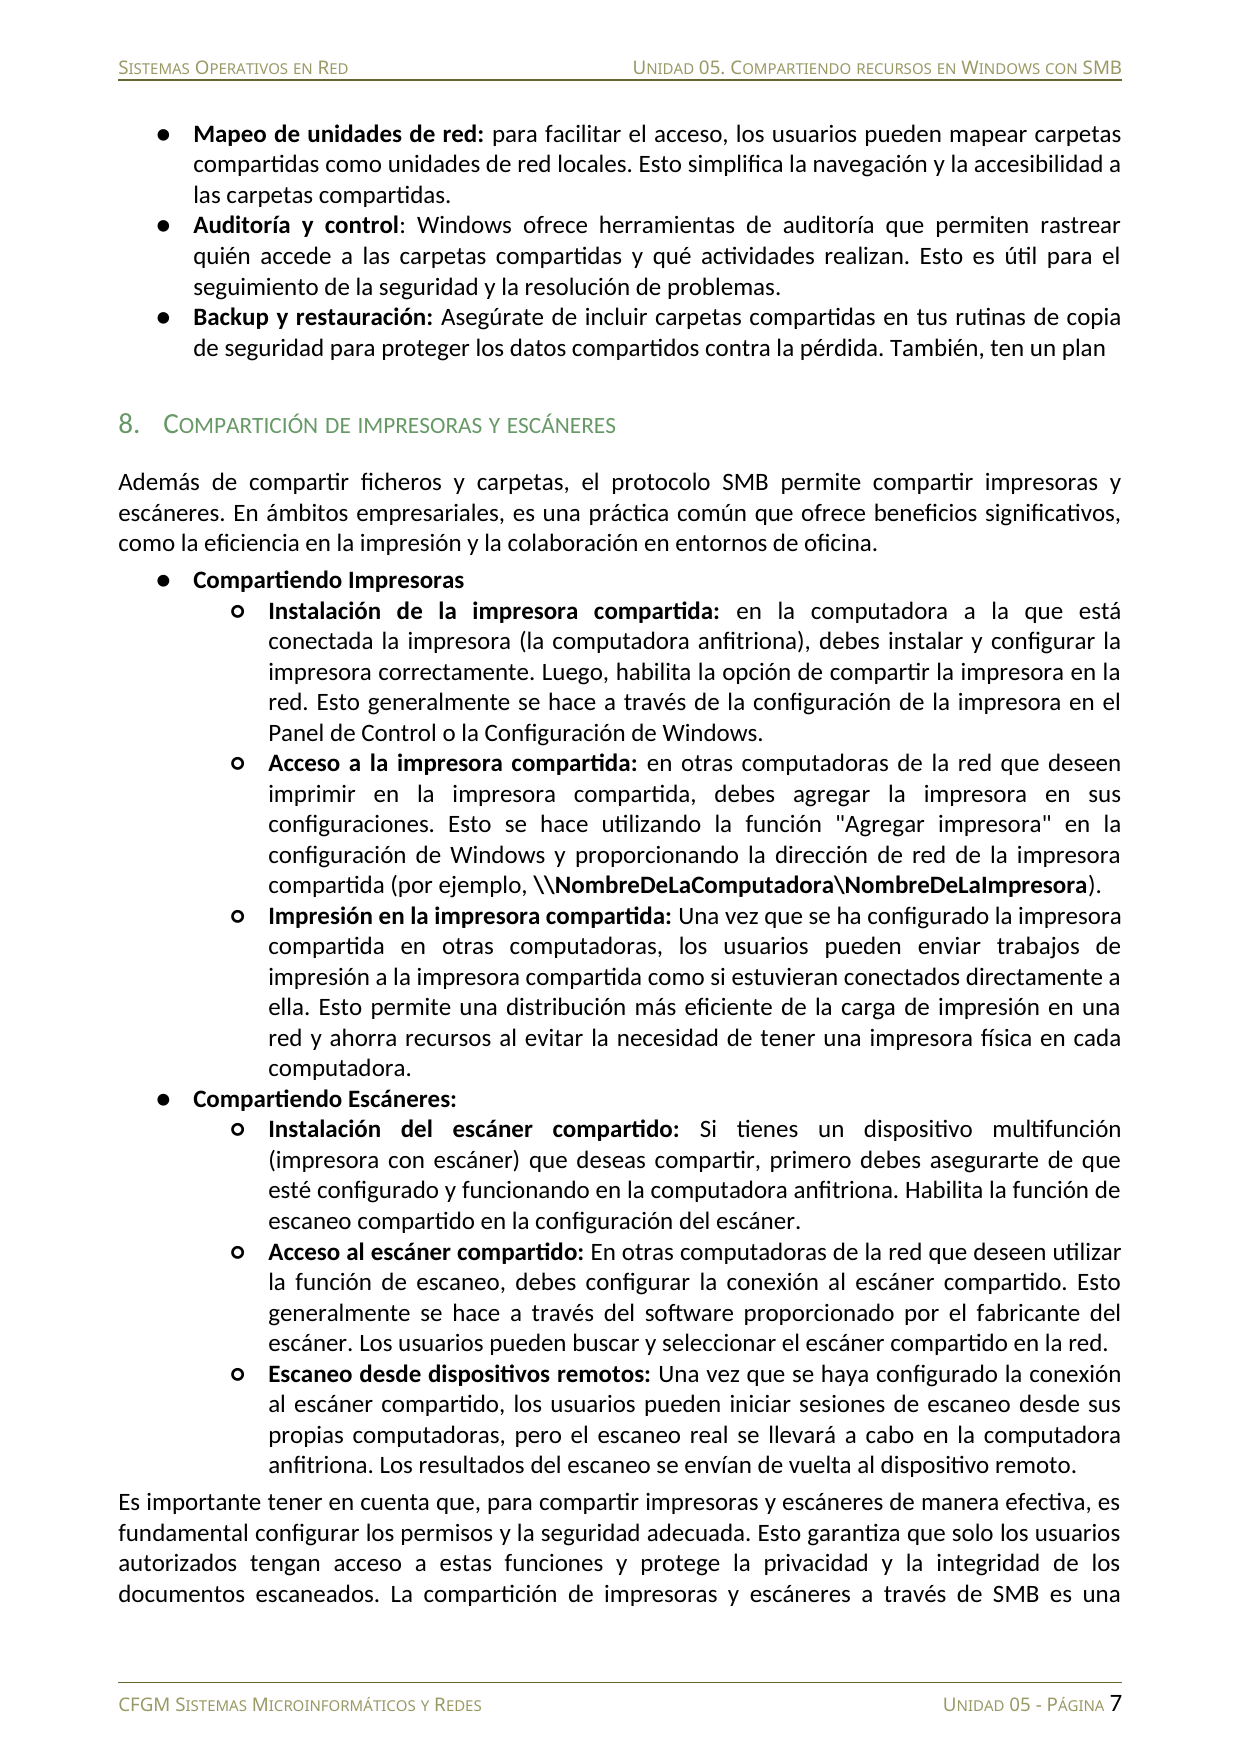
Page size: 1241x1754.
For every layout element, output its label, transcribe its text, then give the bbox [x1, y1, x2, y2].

list Instalación de la impresora compartida: en la computadora a la que está conectada la impresora (la computadora anfitriona), debes instalar y configurar la impresora correctamente. Luego, habilita la opción de compartir la impresora en la red. Esto generalmente se hace a través de la configuración de la impresora en el Panel de Control o la Configuración de Windows. [231, 595, 1122, 747]
list Auditoría y control: Windows ofrece herramientas de auditoría que permiten rastrear quién accede a las carpetas compartidas y qué actividades realizan. Esto es útil para el seguimiento de la seguridad y la resolución de problemas. [156, 209, 1122, 301]
list Backup y restauración: Asegúrate de incluir carpetas compartidas en tus rutinas de copia de seguridad para proteger los datos compartidos contra la pérdida. También, ten un plan [156, 301, 1122, 362]
list Compartiendo Impresoras [156, 564, 1122, 595]
text Es importante tener en cuenta que, para compartir impresoras y escáneres de manera efectiva, es fundamental configurar los permisos y la seguridad adecuada. Esto garantiza que solo los usuarios autorizados tengan acceso a estas funciones y protege la privacidad y la integridad de los documentos escaneados. La compartición de impresoras y escáneres a través de SMB es una [118, 1486, 1122, 1608]
list Compartiendo Escáneres: [156, 1083, 1122, 1114]
list Escaneo desde dispositivos remotos: Una vez que se haya configurado la conexión al escáner compartido, los usuarios pueden iniciar sesiones de escaneo desde sus propias computadoras, pero el escaneo real se llevará a cabo en la computadora anfitriona. Los resultados del escaneo se envían de vuelta al dispositivo remoto. [231, 1358, 1122, 1480]
list Instalación del escáner compartido: Si tienes un dispositivo multifunción (impresora con escáner) que deseas compartir, primero debes asegurarte de que esté configurado y funcionando en la computadora anfitriona. Habilita la función de escaneo compartido en la configuración del escáner. [231, 1114, 1122, 1236]
text Además de compartir ficheros y carpetas, el protocolo SMB permite compartir impresoras y escáneres. En ámbitos empresariales, es una práctica común que ofrece beneficios significativos, como la eficiencia en la impresión y la colaboración en entornos de oficina. [118, 466, 1122, 558]
list Mapeo de unidades de red: para facilitar el acceso, los usuarios pueden mapear carpetas compartidas como unidades de red locales. Esto simplifica la navegación y la accesibilidad a las carpetas compartidas. [156, 118, 1122, 209]
subtitle Compartición de impresoras y escáneres [118, 406, 1122, 441]
list Acceso a la impresora compartida: en otras computadoras de la red que deseen imprimir en la impresora compartida, debes agregar la impresora en sus configuraciones. Esto se hace utilizando la función "Agregar impresora" en la configuración de Windows y proporcionando la dirección de red de la impresora compartida (por ejemplo, \\NombreDeLaComputadora\NombreDeLaImpresora). [231, 747, 1122, 900]
list Acceso al escáner compartido: En otras computadoras de la red que deseen utilizar la función de escaneo, debes configurar la conexión al escáner compartido. Esto generalmente se hace a través del software proporcionado por el fabricante del escáner. Los usuarios pueden buscar y seleccionar el escáner compartido en la red. [231, 1236, 1122, 1358]
list Impresión en la impresora compartida: Una vez que se ha configurado la impresora compartida en otras computadoras, los usuarios pueden enviar trabajos de impresión a la impresora compartida como si estuvieran conectados directamente a ella. Esto permite una distribución más eficiente de la carga de impresión en una red y ahorra recursos al evitar la necesidad de tener una impresora física en cada computadora. [231, 900, 1122, 1083]
